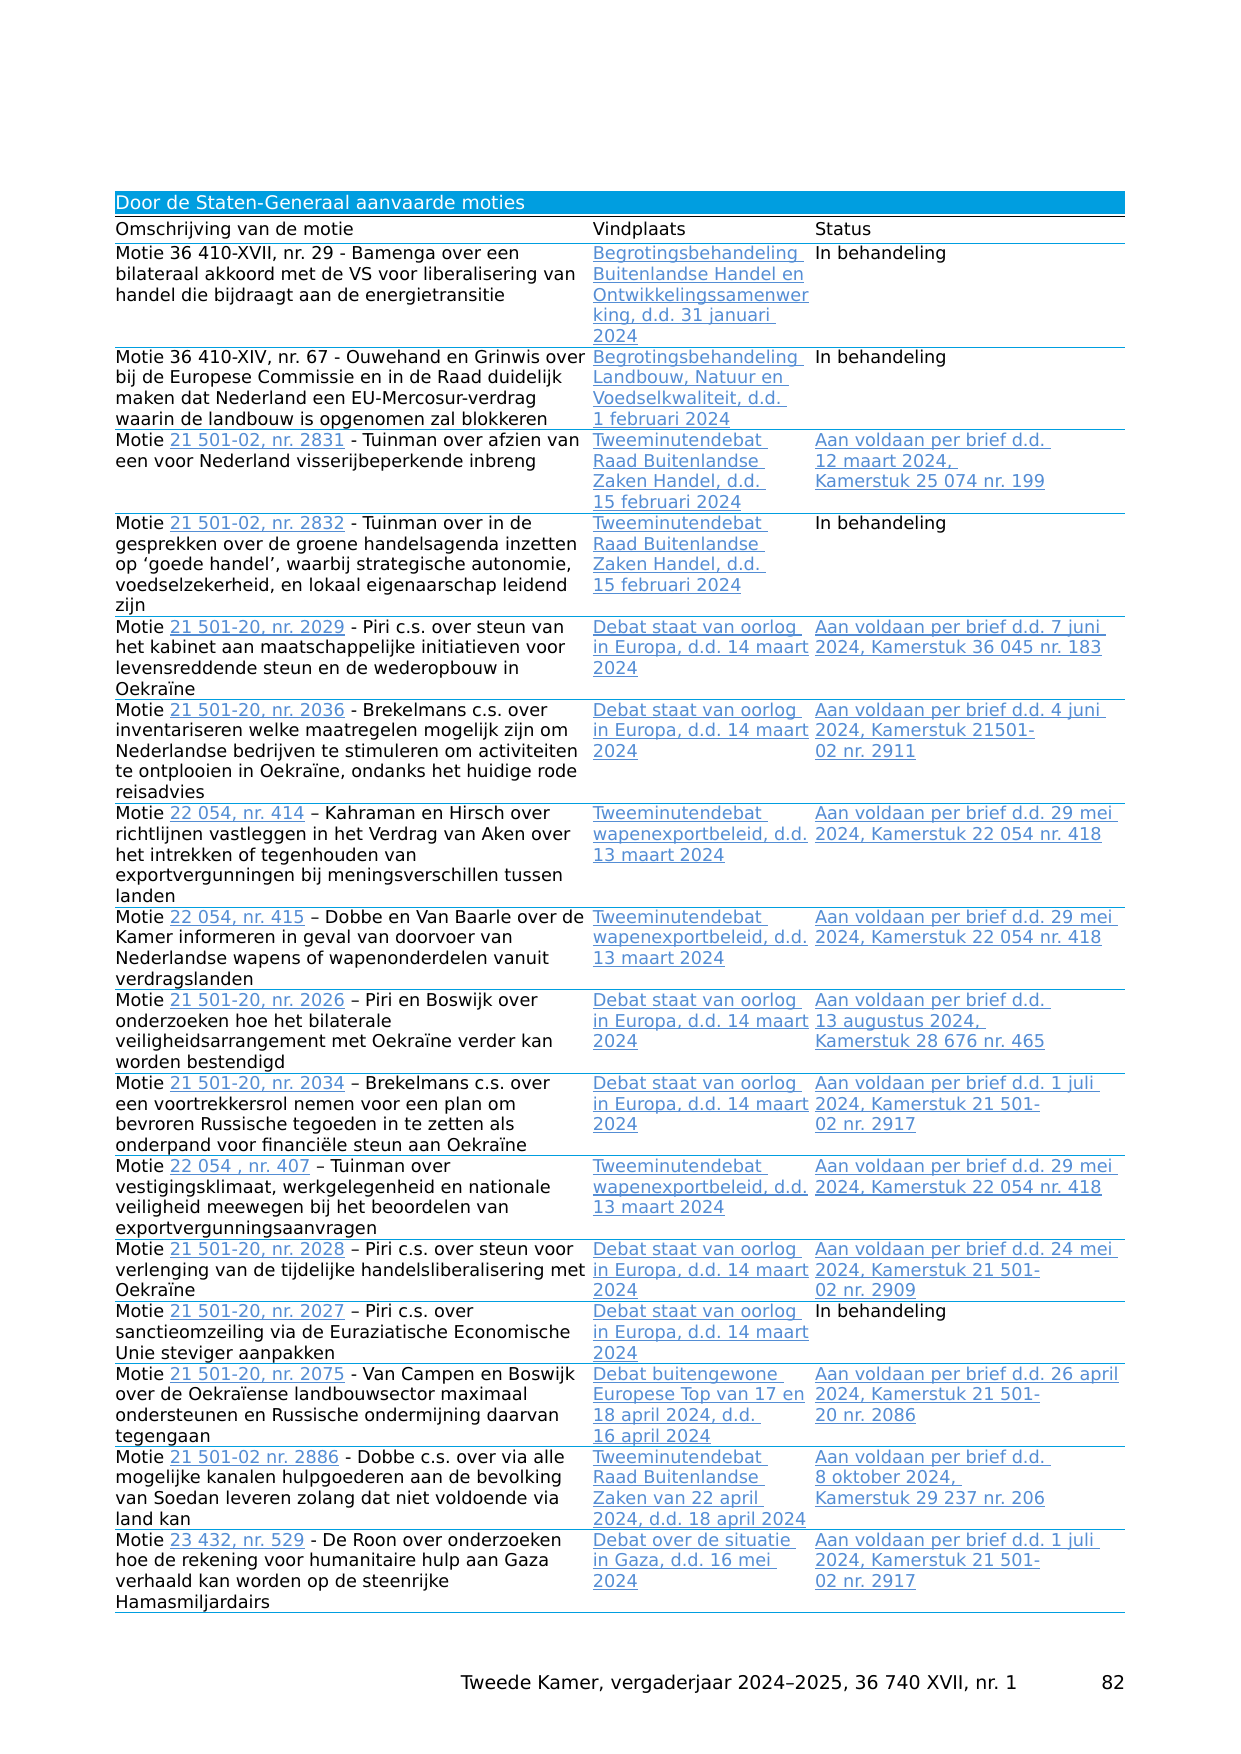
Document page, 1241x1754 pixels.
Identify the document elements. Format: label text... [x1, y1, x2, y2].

table_cell Motie 22 054 , nr. 407 – Tuinman over vestigingsklimaat, werkgelegenheid en nationale veiligheid meewegen bij het beoordelen van exportvergunningsaanvragen [115, 1156, 590, 1238]
table_cell Motie 36 410-XVII, nr. 29 - Bamenga over een bilateraal akkoord met de VS voor liberalisering van handel die bijdraagt aan de energietransitie [115, 244, 590, 346]
table_cell Motie 36 410-XIV, nr. 67 - Ouwehand en Grinwis over bij de Europese Commissie en in de Raad duidelijk maken dat Nederland een EU-Mercosur-verdrag waarin de landbouw is opgenomen zal blokkeren [115, 348, 590, 429]
table_cell Debat staat van oorlog in Europa, d.d. 14 maart 2024 [590, 700, 812, 803]
table_cell Motie 21 501-20, nr. 2075 - Van Campen en Boswijk over de Oekraïense landbouwsector maximaal ondersteunen en Russische ondermijning daarvan tegengaan [115, 1364, 590, 1446]
table_cell Aan voldaan per brief d.d. 12 maart 2024, Kamerstuk 25 074 nr. 199 [812, 430, 1125, 512]
table_cell Aan voldaan per brief d.d. 8 oktober 2024, Kamerstuk 29 237 nr. 206 [812, 1447, 1125, 1529]
table_cell Debat over de situatie in Gaza, d.d. 16 mei 2024 [590, 1530, 812, 1612]
table_cell Debat staat van oorlog in Europa, d.d. 14 maart 2024 [590, 1240, 812, 1301]
table_cell Vindplaats [590, 217, 812, 243]
table_cell Aan voldaan per brief d.d. 4 juni 2024, Kamerstuk 21501-02 nr. 2911 [812, 700, 1125, 803]
table_cell Tweeminutendebat Raad Buitenlandse Zaken Handel, d.d. 15 februari 2024 [590, 430, 812, 512]
table_cell Aan voldaan per brief d.d. 29 mei 2024, Kamerstuk 22 054 nr. 418 [812, 1156, 1125, 1238]
table_cell Tweeminutendebat wapenexportbeleid, d.d. 13 maart 2024 [590, 1156, 812, 1238]
table_cell Aan voldaan per brief d.d. 29 mei 2024, Kamerstuk 22 054 nr. 418 [812, 908, 1125, 989]
table_cell Aan voldaan per brief d.d. 1 juli 2024, Kamerstuk 21 501-02 nr. 2917 [812, 1074, 1125, 1155]
table_cell Motie 21 501-20, nr. 2034 – Brekelmans c.s. over een voortrekkersrol nemen voor een plan om bevroren Russische tegoeden in te zetten als onderpand voor financiële steun aan Oekraïne [115, 1074, 590, 1155]
table_cell Begrotingsbehandeling Buitenlandse Handel en Ontwikkelingssamenwerking, d.d. 31 januari 2024 [590, 244, 812, 346]
table_cell Motie 21 501-02 nr. 2886 - Dobbe c.s. over via alle mogelijke kanalen hulpgoederen aan de bevolking van Soedan leveren zolang dat niet voldoende via land kan [115, 1447, 590, 1529]
table_cell Motie 22 054, nr. 415 – Dobbe en Van Baarle over de Kamer informeren in geval van doorvoer van Nederlandse wapens of wapenonderdelen vanuit verdragslanden [115, 908, 590, 989]
table_cell Motie 21 501-20, nr. 2027 – Piri c.s. over sanctieomzeiling via de Euraziatische Economische Unie steviger aanpakken [115, 1302, 590, 1363]
table_cell Debat staat van oorlog in Europa, d.d. 14 maart 2024 [590, 617, 812, 699]
table_cell Aan voldaan per brief d.d. 7 juni 2024, Kamerstuk 36 045 nr. 183 [812, 617, 1125, 699]
table_cell Aan voldaan per brief d.d. 1 juli 2024, Kamerstuk 21 501-02 nr. 2917 [812, 1530, 1125, 1612]
table_cell Status [812, 217, 1125, 243]
table_cell In behandeling [812, 514, 1125, 616]
table_cell Tweeminutendebat Raad Buitenlandse Zaken van 22 april 2024, d.d. 18 april 2024 [590, 1447, 812, 1529]
table_cell Aan voldaan per brief d.d. 29 mei 2024, Kamerstuk 22 054 nr. 418 [812, 804, 1125, 906]
table_cell Debat buitengewone Europese Top van 17 en 18 april 2024, d.d. 16 april 2024 [590, 1364, 812, 1446]
table_cell Omschrijving van de motie [115, 217, 590, 243]
table_cell Motie 21 501-20, nr. 2036 - Brekelmans c.s. over inventariseren welke maatregelen mogelijk zijn om Nederlandse bedrijven te stimuleren om activiteiten te ontplooien in Oekraïne, ondanks het huidige rode reisadvies [115, 700, 590, 803]
table_cell Debat staat van oorlog in Europa, d.d. 14 maart 2024 [590, 1302, 812, 1363]
table_cell In behandeling [812, 1302, 1125, 1363]
table_cell Aan voldaan per brief d.d. 26 april 2024, Kamerstuk 21 501-20 nr. 2086 [812, 1364, 1125, 1446]
table_cell Tweeminutendebat wapenexportbeleid, d.d. 13 maart 2024 [590, 908, 812, 989]
table_cell Motie 21 501-02, nr. 2831 - Tuinman over afzien van een voor Nederland visserijbeperkende inbreng [115, 430, 590, 512]
table_cell Aan voldaan per brief d.d. 13 augustus 2024, Kamerstuk 28 676 nr. 465 [812, 990, 1125, 1072]
table_cell Motie 21 501-20, nr. 2026 – Piri en Boswijk over onderzoeken hoe het bilaterale veiligheidsarrangement met Oekraïne verder kan worden bestendigd [115, 990, 590, 1072]
table_cell Motie 21 501-20, nr. 2029 - Piri c.s. over steun van het kabinet aan maatschappelijke initiatieven voor levensreddende steun en de wederopbouw in Oekraïne [115, 617, 590, 699]
table_cell Aan voldaan per brief d.d. 24 mei 2024, Kamerstuk 21 501-02 nr. 2909 [812, 1240, 1125, 1301]
table_cell Begrotingsbehandeling Landbouw, Natuur en Voedselkwaliteit, d.d. 1 februari 2024 [590, 348, 812, 429]
table_cell Motie 22 054, nr. 414 – Kahraman en Hirsch over richtlijnen vastleggen in het Verdrag van Aken over het intrekken of tegenhouden van exportvergunningen bij meningsverschillen tussen landen [115, 804, 590, 906]
table_cell Motie 21 501-20, nr. 2028 – Piri c.s. over steun voor verlenging van de tijdelijke handelsliberalisering met Oekraïne [115, 1240, 590, 1301]
table_cell Debat staat van oorlog in Europa, d.d. 14 maart 2024 [590, 990, 812, 1072]
table_cell Tweeminutendebat wapenexportbeleid, d.d. 13 maart 2024 [590, 804, 812, 906]
table_cell Tweeminutendebat Raad Buitenlandse Zaken Handel, d.d. 15 februari 2024 [590, 514, 812, 616]
table_cell Debat staat van oorlog in Europa, d.d. 14 maart 2024 [590, 1074, 812, 1155]
table_cell In behandeling [812, 244, 1125, 346]
table_cell In behandeling [812, 348, 1125, 429]
table_cell Motie 23 432, nr. 529 - De Roon over onderzoeken hoe de rekening voor humanitaire hulp aan Gaza verhaald kan worden op de steenrijke Hamasmiljardairs [115, 1530, 590, 1612]
table_cell Motie 21 501-02, nr. 2832 - Tuinman over in de gesprekken over de groene handelsagenda inzetten op ‘goede handel’, waarbij strategische autonomie, voedselzekerheid, en lokaal eigenaarschap leidend zijn [115, 514, 590, 616]
